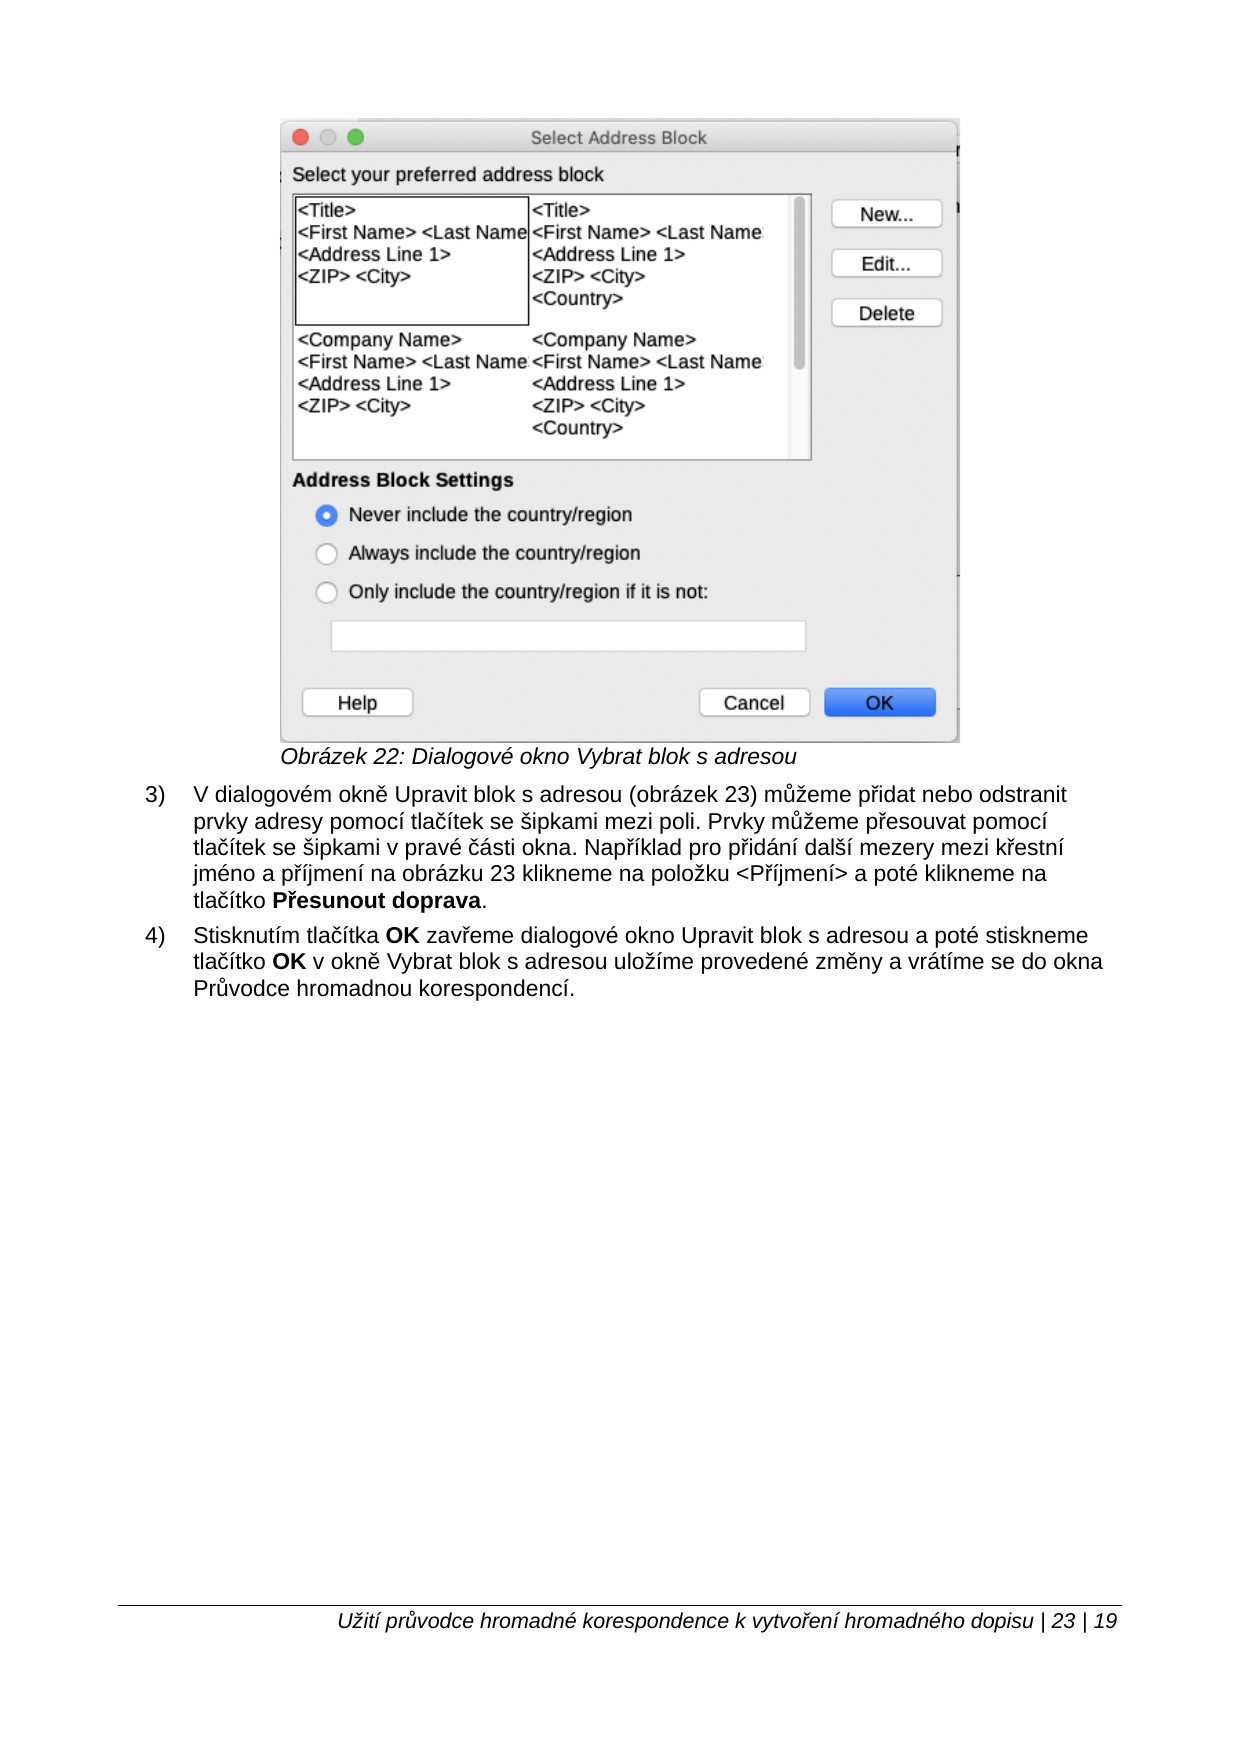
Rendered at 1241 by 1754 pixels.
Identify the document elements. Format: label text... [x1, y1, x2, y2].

list V dialogovém okně Upravit blok s adresou (obrázek 23) můžeme přidat nebo odstranit prvky adresy pomocí tlačítek se šipkami mezi poli. Prvky můžeme přesouvat pomocí tlačítek se šipkami v pravé části okna. Například pro přidání další mezery mezi křestní jméno a příjmení na obrázku 23 klikneme na položku <Příjmení> a poté klikneme na tlačítko Přesunout doprava. [165, 781, 1122, 913]
picture [280, 118, 961, 743]
list Stisknutím tlačítka OK zavřeme dialogové okno Upravit blok s adresou a poté stiskneme tlačítko OK v okně Vybrat blok s adresou uložíme provedené změny a vrátíme se do okna Průvodce hromadnou korespondencí. [165, 922, 1122, 1001]
text Obrázek 22: Dialogové okno Vybrat blok s adresou [280, 743, 960, 769]
